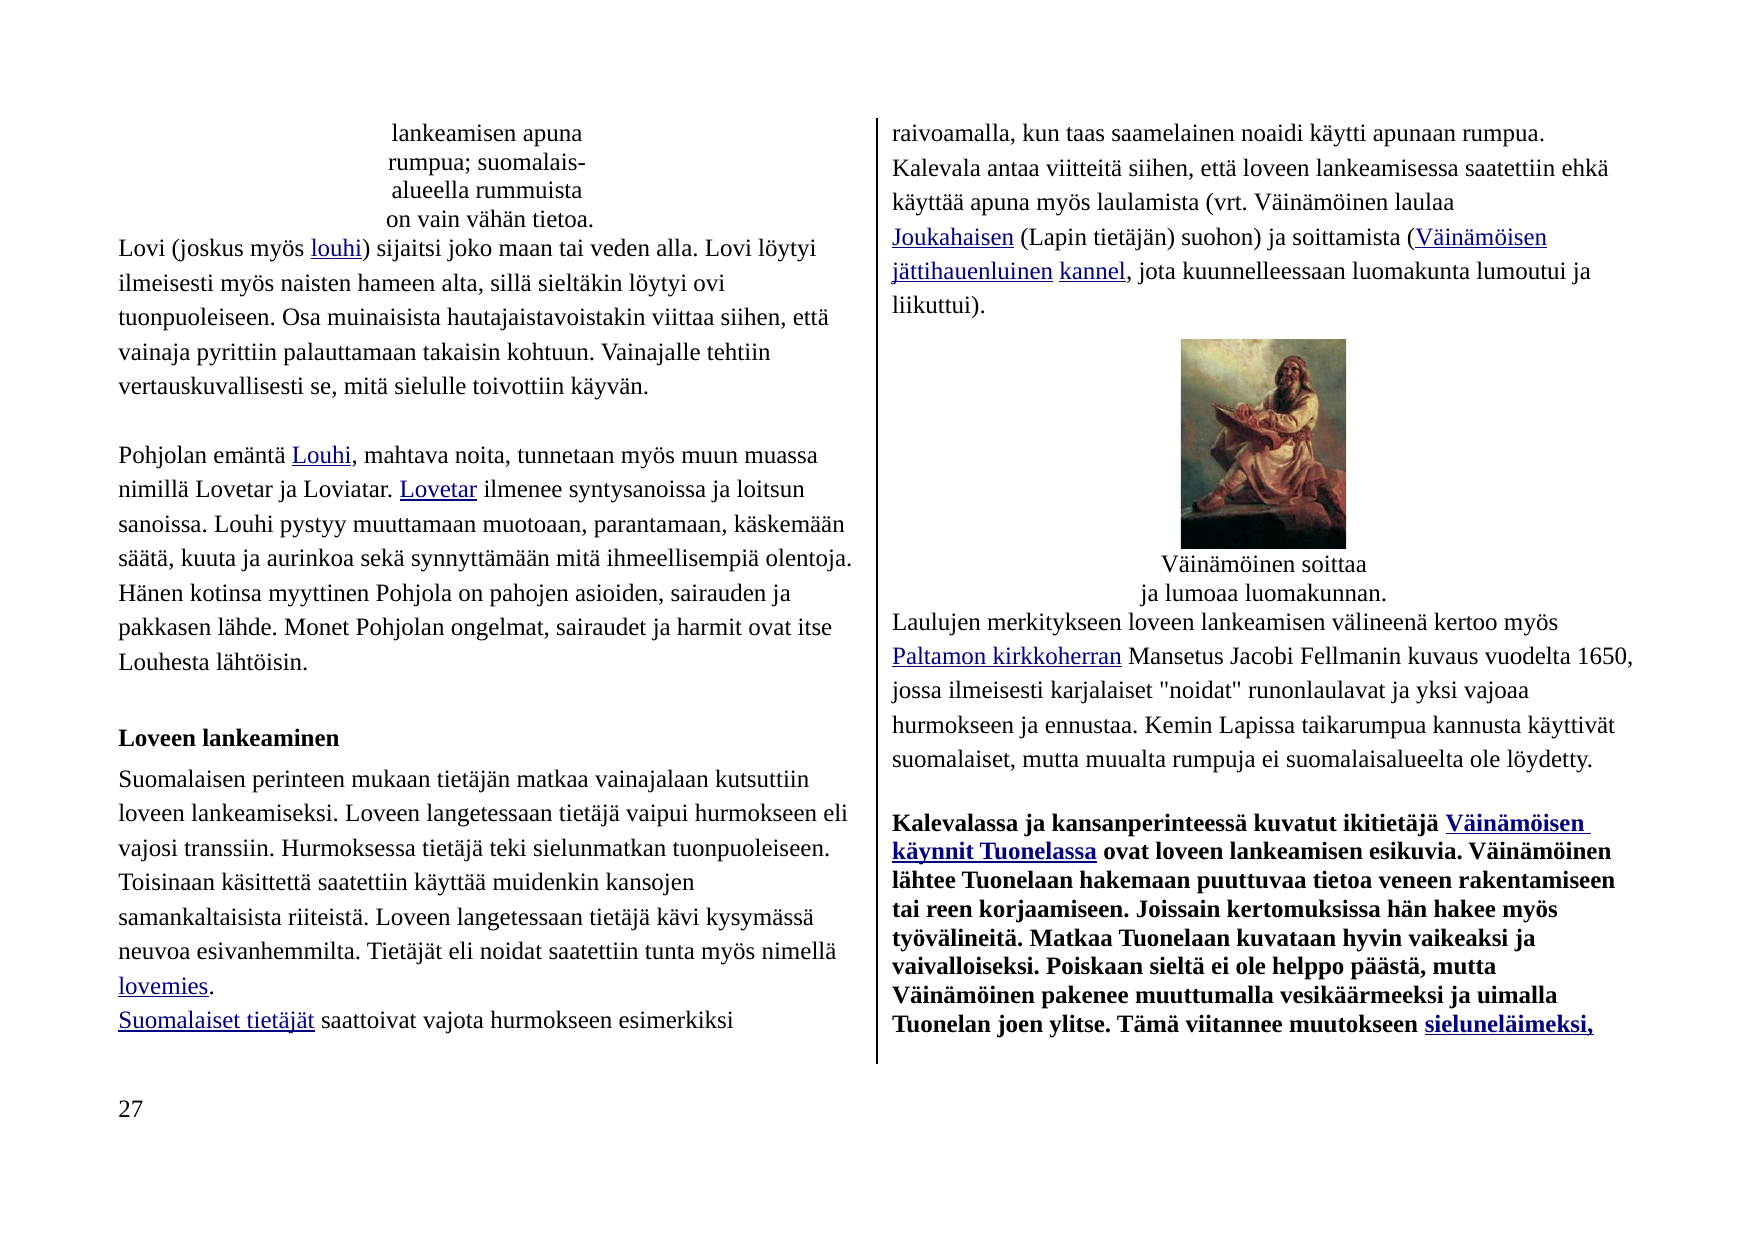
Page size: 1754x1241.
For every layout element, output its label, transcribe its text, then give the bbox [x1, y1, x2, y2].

text Suomalaisen perinteen mukaan tietäjän matkaa vainajalaan kutsuttiin loveen lankeamiseksi. Loveen langetessaan tietäjä vaipui hurmokseen eli vajosi transsiin. Hurmoksessa tietäjä teki sielunmatkan tuonpuoleiseen. Toisinaan käsittettä saatettiin käyttää muidenkin kansojen samankaltaisista riiteistä. Loveen langetessaan tietäjä kävi kysymässä neuvoa esivanhemmilta. Tietäjät eli noidat saatettiin tunta myös nimellä lovemies. Suomalaiset tietäjät saattoivat vajota hurmokseen esimerkiksi [118, 764, 862, 1034]
table_cell lankeamisen apuna rumpua; suomalais- alueella rummuista on vain vähän tietoa. [118, 118, 862, 233]
text Kalevalassa ja kansanperinteessä kuvatut ikitietäjä Väinämöisen käynnit Tuonelassa ovat loveen lankeamisen esikuvia. Väinämöinen lähtee Tuonelaan hakemaan puuttuvaa tietoa veneen rakentamiseen tai reen korjaamiseen. Joissain kertomuksissa hän hakee myös työvälineitä. Matkaa Tuonelaan kuvataan hyvin vaikeaksi ja vaivalloiseksi. Poiskaan sieltä ei ole helppo päästä, mutta Väinämöinen pakenee muuttumalla vesikäärmeeksi ja uimalla Tuonelan joen ylitse. Tämä viitannee muutokseen sieluneläimeksi, [892, 808, 1635, 1038]
picture [1180, 339, 1347, 549]
table_cell Väinämöinen soittaa ja lumoaa luomakunnan. [892, 549, 1635, 607]
text Laulujen merkitykseen loveen lankeamisen välineenä kertoo myös Paltamon kirkkoherran Mansetus Jacobi Fellmanin kuvaus vuodelta 1650, jossa ilmeisesti karjalaiset "noidat" runonlaulavat ja yksi vajoaa hurmokseen ja ennustaa. Kemin Lapissa taikarumpua kannusta käyttivät suomalaiset, mutta muualta rumpuja ei suomalaisalueelta ole löydetty. [892, 607, 1635, 773]
table_header [1347, 340, 1635, 549]
text raivoamalla, kun taas saamelainen noaidi käytti apunaan rumpua. Kalevala antaa viitteitä siihen, että loveen lankeamisessa saatettiin ehkä käyttää apuna myös laulamista (vrt. Väinämöinen laulaa Joukahaisen (Lapin tietäjän) suohon) ja soittamista (Väinämöisen jättihauenluinen kannel, jota kuunnelleessaan luomakunta lumoutui ja liikuttui). [892, 118, 1635, 319]
subtitle Loveen lankeaminen [118, 723, 862, 751]
text Lovi (joskus myös louhi) sijaitsi joko maan tai veden alla. Lovi löytyi ilmeisesti myös naisten hameen alta, sillä sieltäkin löytyi ovi tuonpuoleiseen. Osa muinaisista hautajaistavoistakin viittaa siihen, että vainaja pyrittiin palauttamaan takaisin kohtuun. Vainajalle tehtiin vertauskuvallisesti se, mitä sielulle toivottiin käyvän. Pohjolan emäntä Louhi, mahtava noita, tunnetaan myös muun muassa nimillä Lovetar ja Loviatar. Lovetar ilmenee syntysanoissa ja loitsun sanoissa. Louhi pystyy muuttamaan muotoaan, parantamaan, käskemään säätä, kuuta ja aurinkoa sekä synnyttämään mitä ihmeellisempiä olentoja. Hänen kotinsa myyttinen Pohjola on pahojen asioiden, sairauden ja pakkasen lähde. Monet Pohjolan ongelmat, sairaudet ja harmit ovat itse Louhesta lähtöisin. [118, 233, 862, 676]
table_header [892, 340, 1180, 549]
